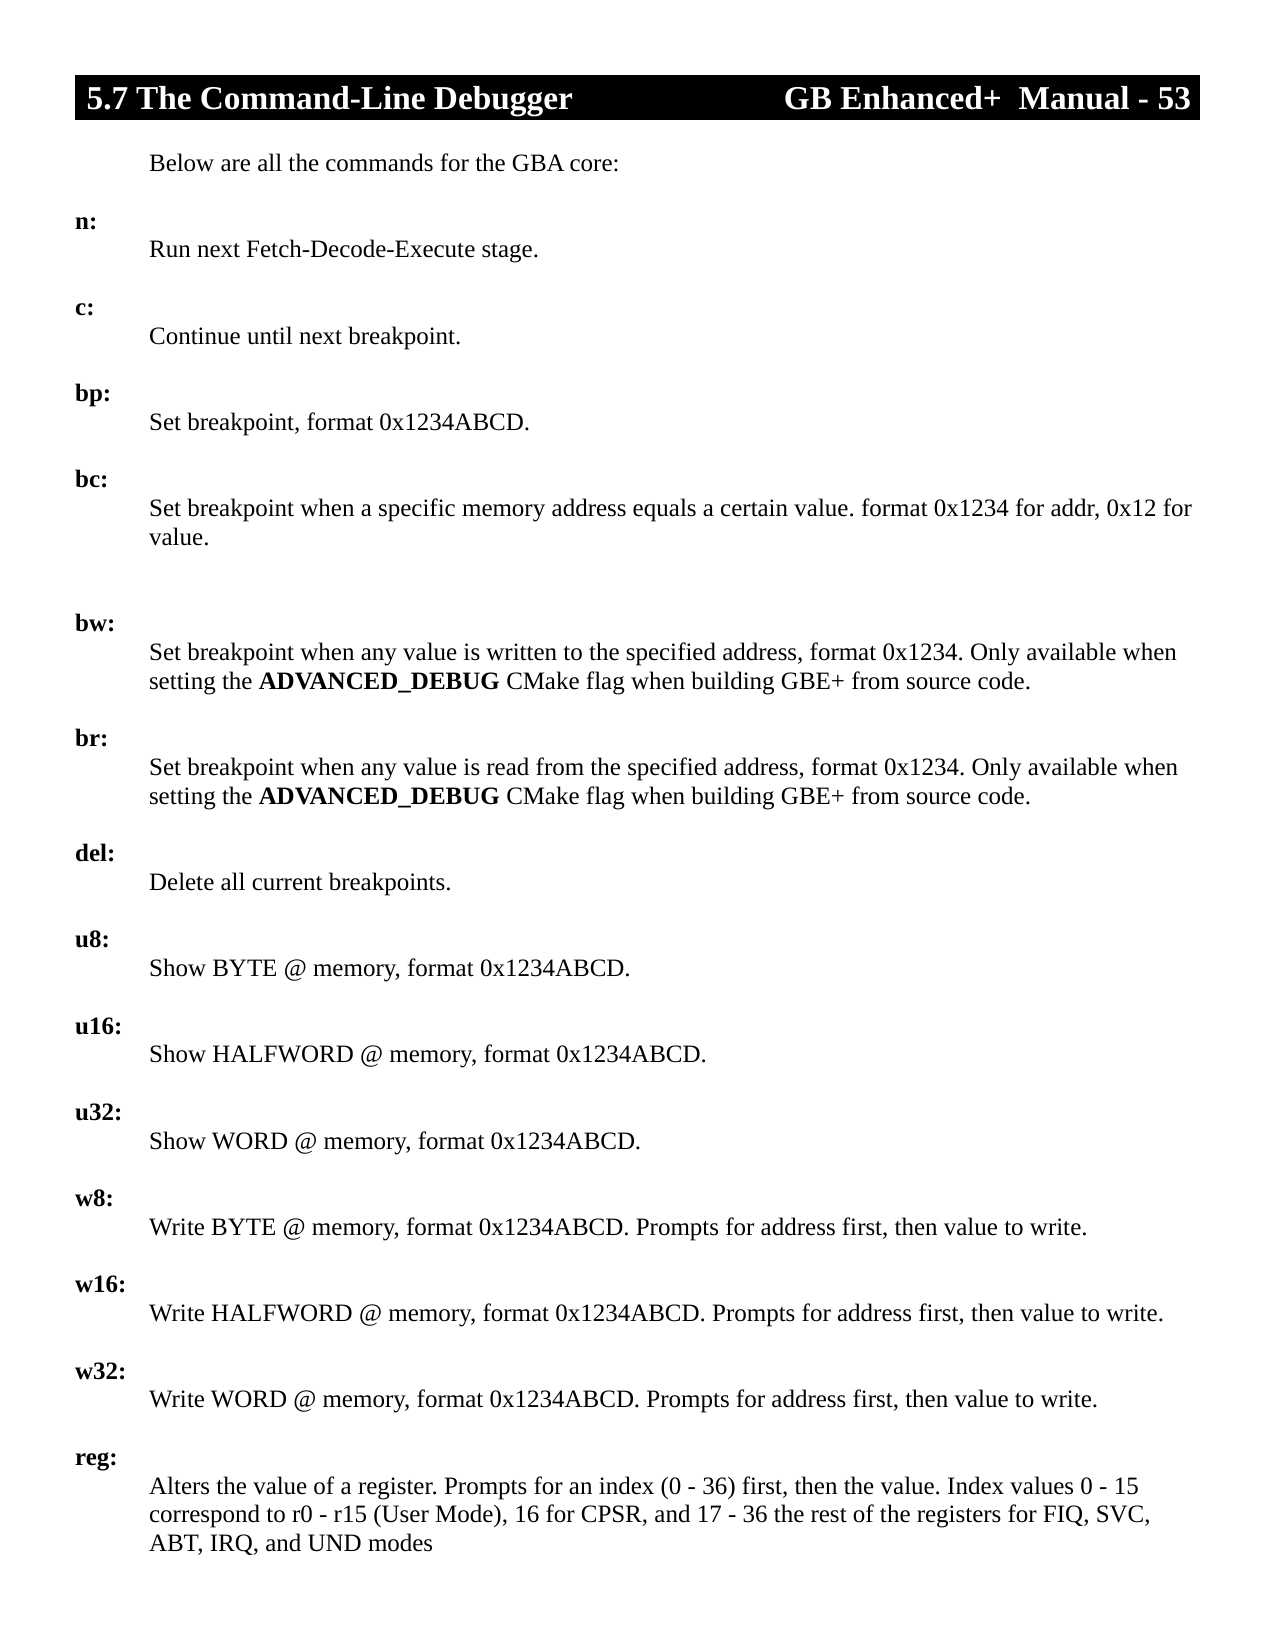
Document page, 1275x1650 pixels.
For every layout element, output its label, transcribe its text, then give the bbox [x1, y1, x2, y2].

text Set breakpoint when a specific memory address equals a certain value. format 0x1234 for addr, 0x12 for value. [75, 493, 1200, 551]
text Write WORD @ memory, format 0x1234ABCD. Prompts for address first, then value to write. [75, 1384, 1200, 1413]
text w8: [75, 1183, 1200, 1212]
text Alters the value of a register. Prompts for an index (0 - 36) first, then the value. Index values 0 - 15 correspond to r0 - r15 (User Mode), 16 for CPSR, and 17 - 36 the rest of the registers for FIQ, SVC, ABT, IRQ, and UND modes [75, 1471, 1200, 1557]
text Set breakpoint, format 0x1234ABCD. [75, 407, 1200, 436]
text bw: [75, 608, 1200, 637]
text Write HALFWORD @ memory, format 0x1234ABCD. Prompts for address first, then value to write. [75, 1298, 1200, 1327]
text bc: [75, 464, 1200, 493]
text Set breakpoint when any value is read from the specified address, format 0x1234. Only available when setting the ADVANCED_DEBUG CMake flag when building GBE+ from source code. [75, 752, 1200, 809]
text Delete all current breakpoints. [75, 867, 1200, 896]
text w16: [75, 1269, 1200, 1298]
text Write BYTE @ memory, format 0x1234ABCD. Prompts for address first, then value to write. [75, 1212, 1200, 1241]
text reg: [75, 1442, 1200, 1471]
text Show WORD @ memory, format 0x1234ABCD. [75, 1126, 1200, 1154]
text Set breakpoint when any value is written to the specified address, format 0x1234. Only available when setting the ADVANCED_DEBUG CMake flag when building GBE+ from source code. [75, 637, 1200, 694]
text u8: [75, 924, 1200, 953]
text Continue until next breakpoint. [75, 321, 1200, 349]
text bp: [75, 378, 1200, 407]
text Show BYTE @ memory, format 0x1234ABCD. [75, 953, 1200, 982]
text br: [75, 723, 1200, 752]
text w32: [75, 1356, 1200, 1384]
text del: [75, 838, 1200, 867]
text 5.7 The Command-Line Debugger GB Enhanced+ Manual - 53 [75, 75, 1200, 119]
text u32: [75, 1097, 1200, 1126]
text Show HALFWORD @ memory, format 0x1234ABCD. [75, 1039, 1200, 1068]
text Run next Fetch-Decode-Execute stage. [75, 234, 1200, 263]
text u16: [75, 1011, 1200, 1039]
text n: [75, 206, 1200, 234]
text c: [75, 292, 1200, 321]
text Below are all the commands for the GBA core: [75, 148, 1200, 177]
